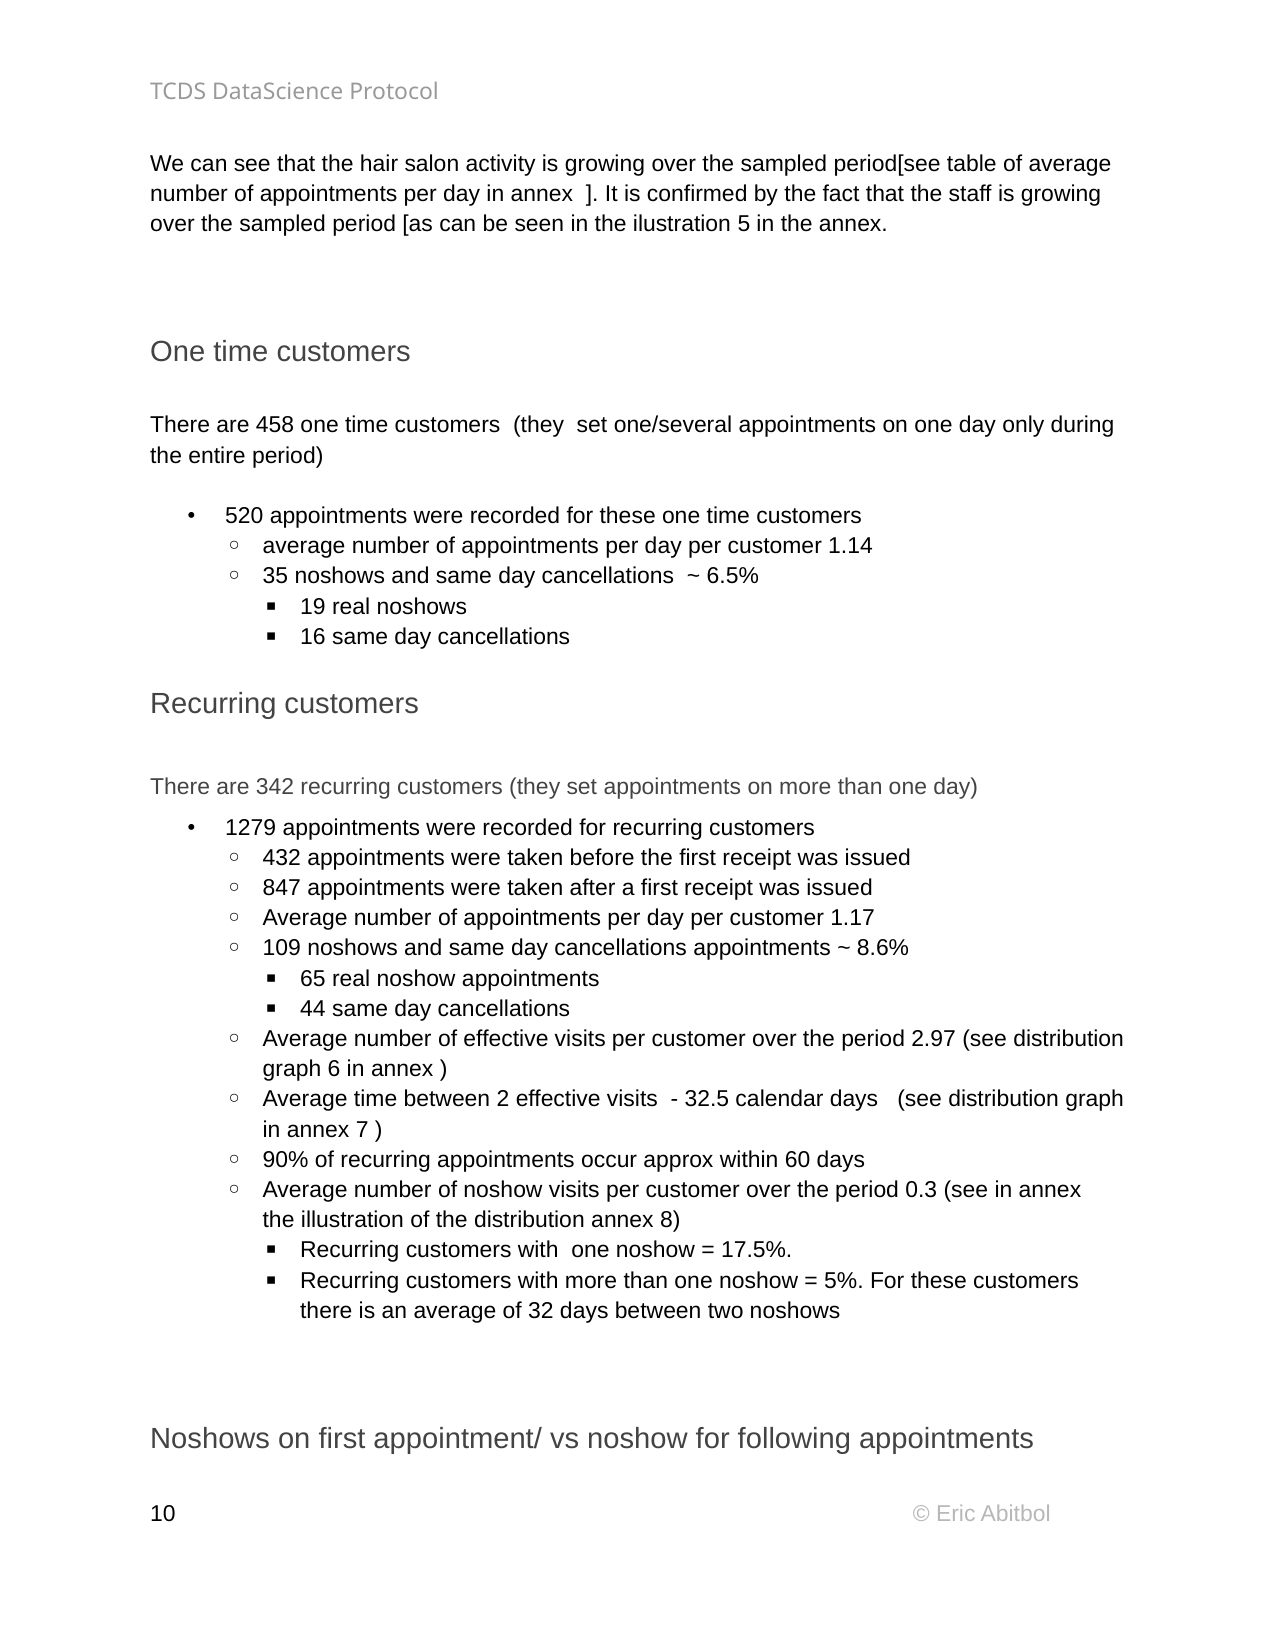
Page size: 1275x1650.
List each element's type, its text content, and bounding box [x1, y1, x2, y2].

list 65 real noshow appointments [262, 964, 1125, 991]
list 19 real noshows [262, 593, 1125, 619]
subtitle Recurring customers [150, 686, 1125, 720]
list 520 appointments were recorded for these one time customers [187, 502, 1125, 528]
list 847 appointments were taken after a first receipt was issued [225, 874, 1125, 900]
list 44 same day cancellations [262, 995, 1125, 1021]
text We can see that the hair salon activity is growing over the sampled period[see table of average number of appointments per day in annex ]. It is confirmed by the fact that the staff is growing over the sampled period [as can be seen in the ilustration 5 in the annex. [150, 150, 1125, 237]
list Recurring customers with more than one noshow = 5%. For these customers there is an average of 32 days between two noshows [262, 1267, 1125, 1323]
list 109 noshows and same day cancellations appointments ~ 8.6% [225, 934, 1125, 961]
text There are 458 one time customers (they set one/several appointments on one day only during the entire period) [150, 411, 1125, 468]
subtitle There are 342 recurring customers (they set appointments on more than one day) [150, 767, 1125, 800]
list 432 appointments were taken before the first receipt was issued [225, 844, 1125, 870]
list Average number of effective visits per customer over the period 2.97 (see distribution graph 6 in annex ) [225, 1025, 1125, 1082]
list Average number of noshow visits per customer over the period 0.3 (see in annex the illustration of the distribution annex 8) [225, 1176, 1125, 1233]
list 35 noshows and same day cancellations ~ 6.5% [225, 562, 1125, 589]
list 16 same day cancellations [262, 623, 1125, 649]
subtitle One time customers [150, 334, 1125, 368]
list Average number of appointments per day per customer 1.17 [225, 904, 1125, 931]
list Recurring customers with one noshow = 17.5%. [262, 1236, 1125, 1263]
subtitle Noshows on first appointment/ vs noshow for following appointments [150, 1421, 1125, 1454]
list 1279 appointments were recorded for recurring customers [187, 813, 1125, 840]
list 90% of recurring appointments occur approx within 60 days [225, 1146, 1125, 1172]
list average number of appointments per day per customer 1.14 [225, 532, 1125, 559]
list Average time between 2 effective visits - 32.5 calendar days (see distribution graph in annex 7 ) [225, 1085, 1125, 1142]
